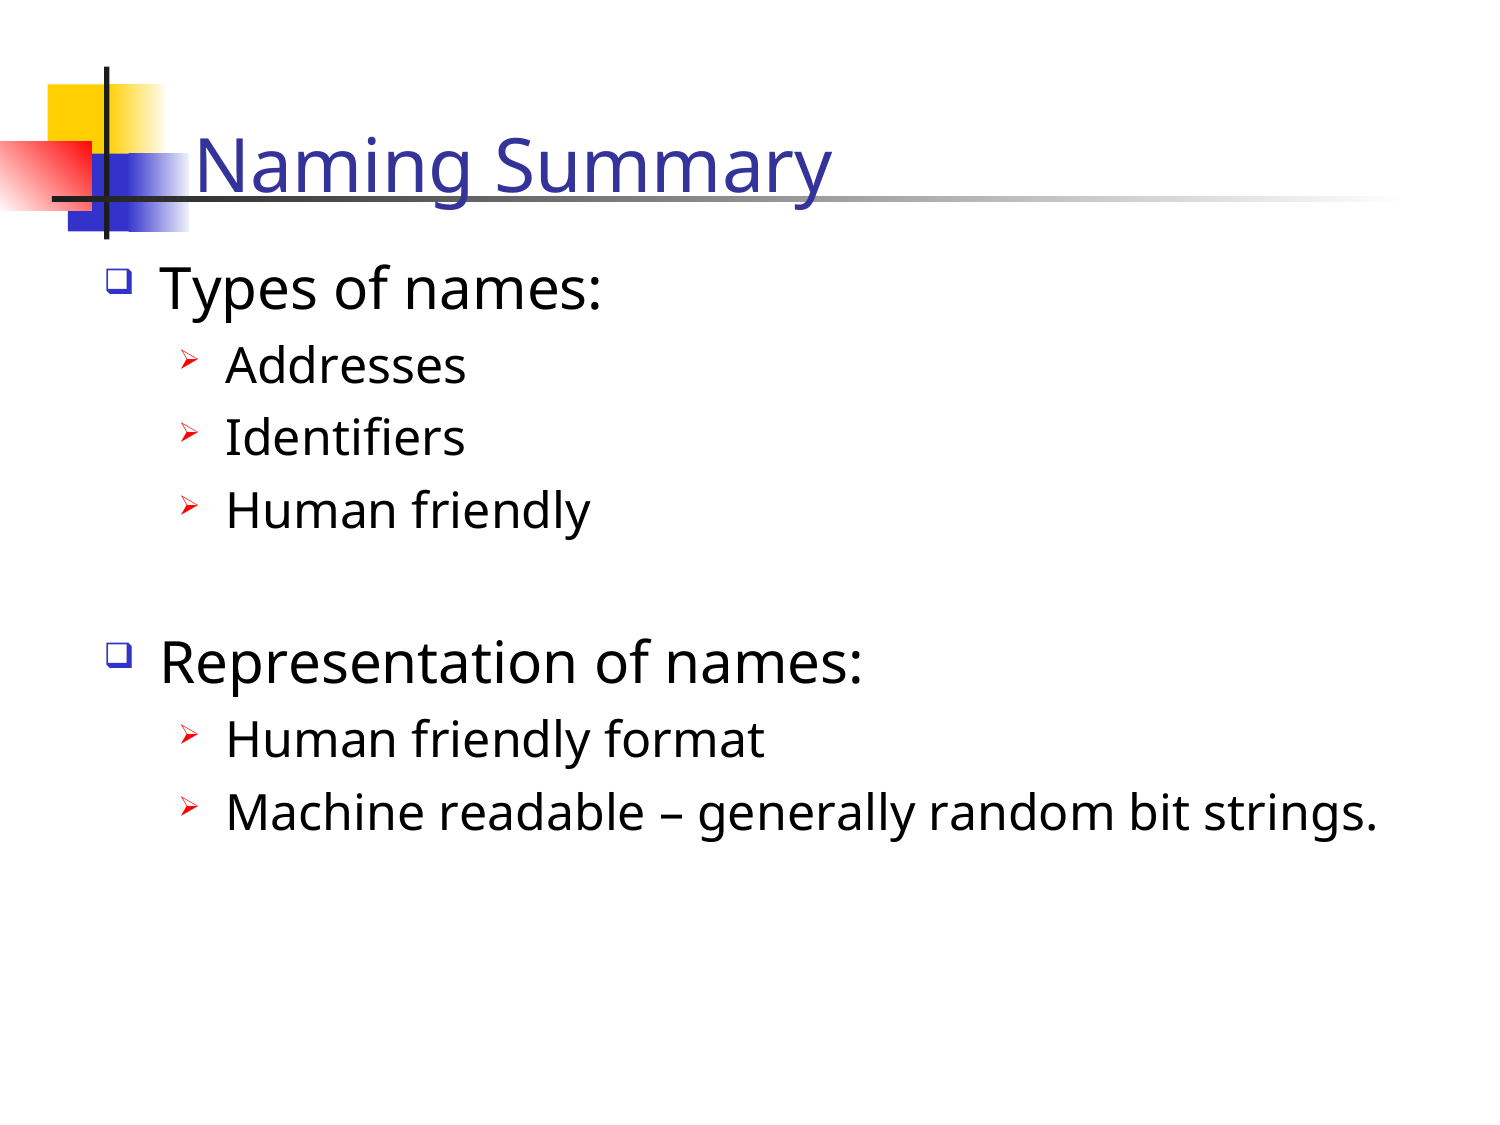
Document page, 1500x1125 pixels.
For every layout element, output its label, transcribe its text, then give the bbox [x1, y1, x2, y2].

text_box Types of names: Addresses Identifiers Human friendly Representation of names: Human friendly format Machine readable – generally random bit strings. [88, 243, 1439, 939]
text_box Naming Summary [178, 85, 1349, 216]
